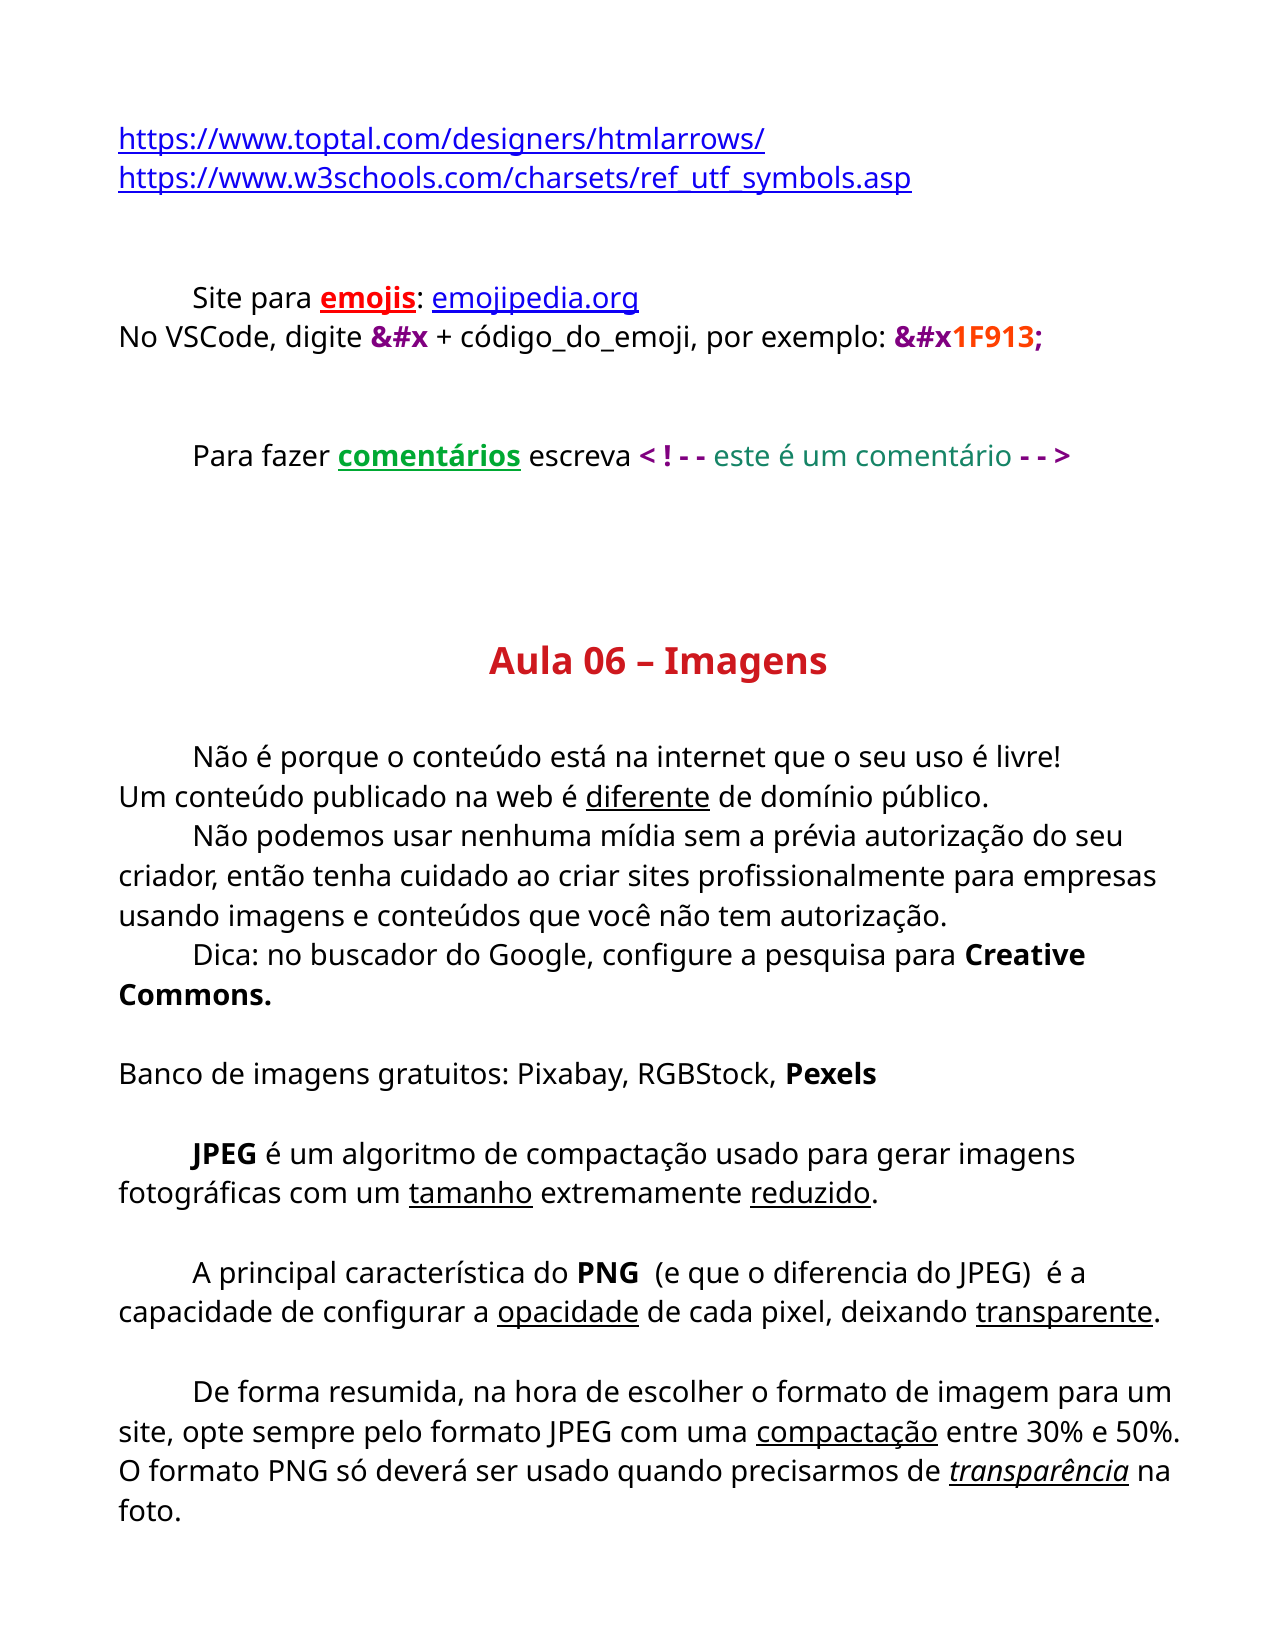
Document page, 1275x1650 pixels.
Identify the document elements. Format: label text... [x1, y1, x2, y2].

text Um conteúdo publicado na web é diferente de domínio público. [118, 776, 1198, 816]
text Site para emojis: emojipedia.org [118, 277, 1198, 317]
text JPEG é um algoritmo de compactação usado para gerar imagens fotográficas com um tamanho extremamente reduzido. [118, 1133, 1157, 1212]
text A principal característica do PNG (e que o diferencia do JPEG) é a capacidade de configurar a opacidade de cada pixel, deixando transparente. [118, 1252, 1198, 1331]
text De forma resumida, na hora de escolher o formato de imagem para um site, opte sempre pelo formato JPEG com uma compactação entre 30% e 50%. O formato PNG só deverá ser usado quando precisarmos de transparência na foto. [118, 1371, 1198, 1530]
text Dica: no buscador do Google, configure a pesquisa para Creative Commons. [118, 934, 1198, 1014]
text Não podemos usar nenhuma mídia sem a prévia autorização do seu criador, então tenha cuidado ao criar sites profissionalmente para empresas usando imagens e conteúdos que você não tem autorização. [118, 816, 1198, 934]
text Aula 06 – Imagens [118, 634, 1198, 685]
text Para fazer comentários escreva < ! - - este é um comentário - - > [118, 436, 1198, 475]
text No VSCode, digite &#x + código_do_emoji, por exemplo: &#x1F913; [118, 317, 1198, 356]
text https://www.w3schools.com/charsets/ref_utf_symbols.asp [118, 158, 1198, 197]
text Não é porque o conteúdo está na internet que o seu uso é livre! [118, 736, 1198, 776]
text Banco de imagens gratuitos: Pixabay, RGBStock, Pexels [118, 1054, 1198, 1093]
text https://www.toptal.com/designers/htmlarrows/ [118, 118, 1198, 158]
